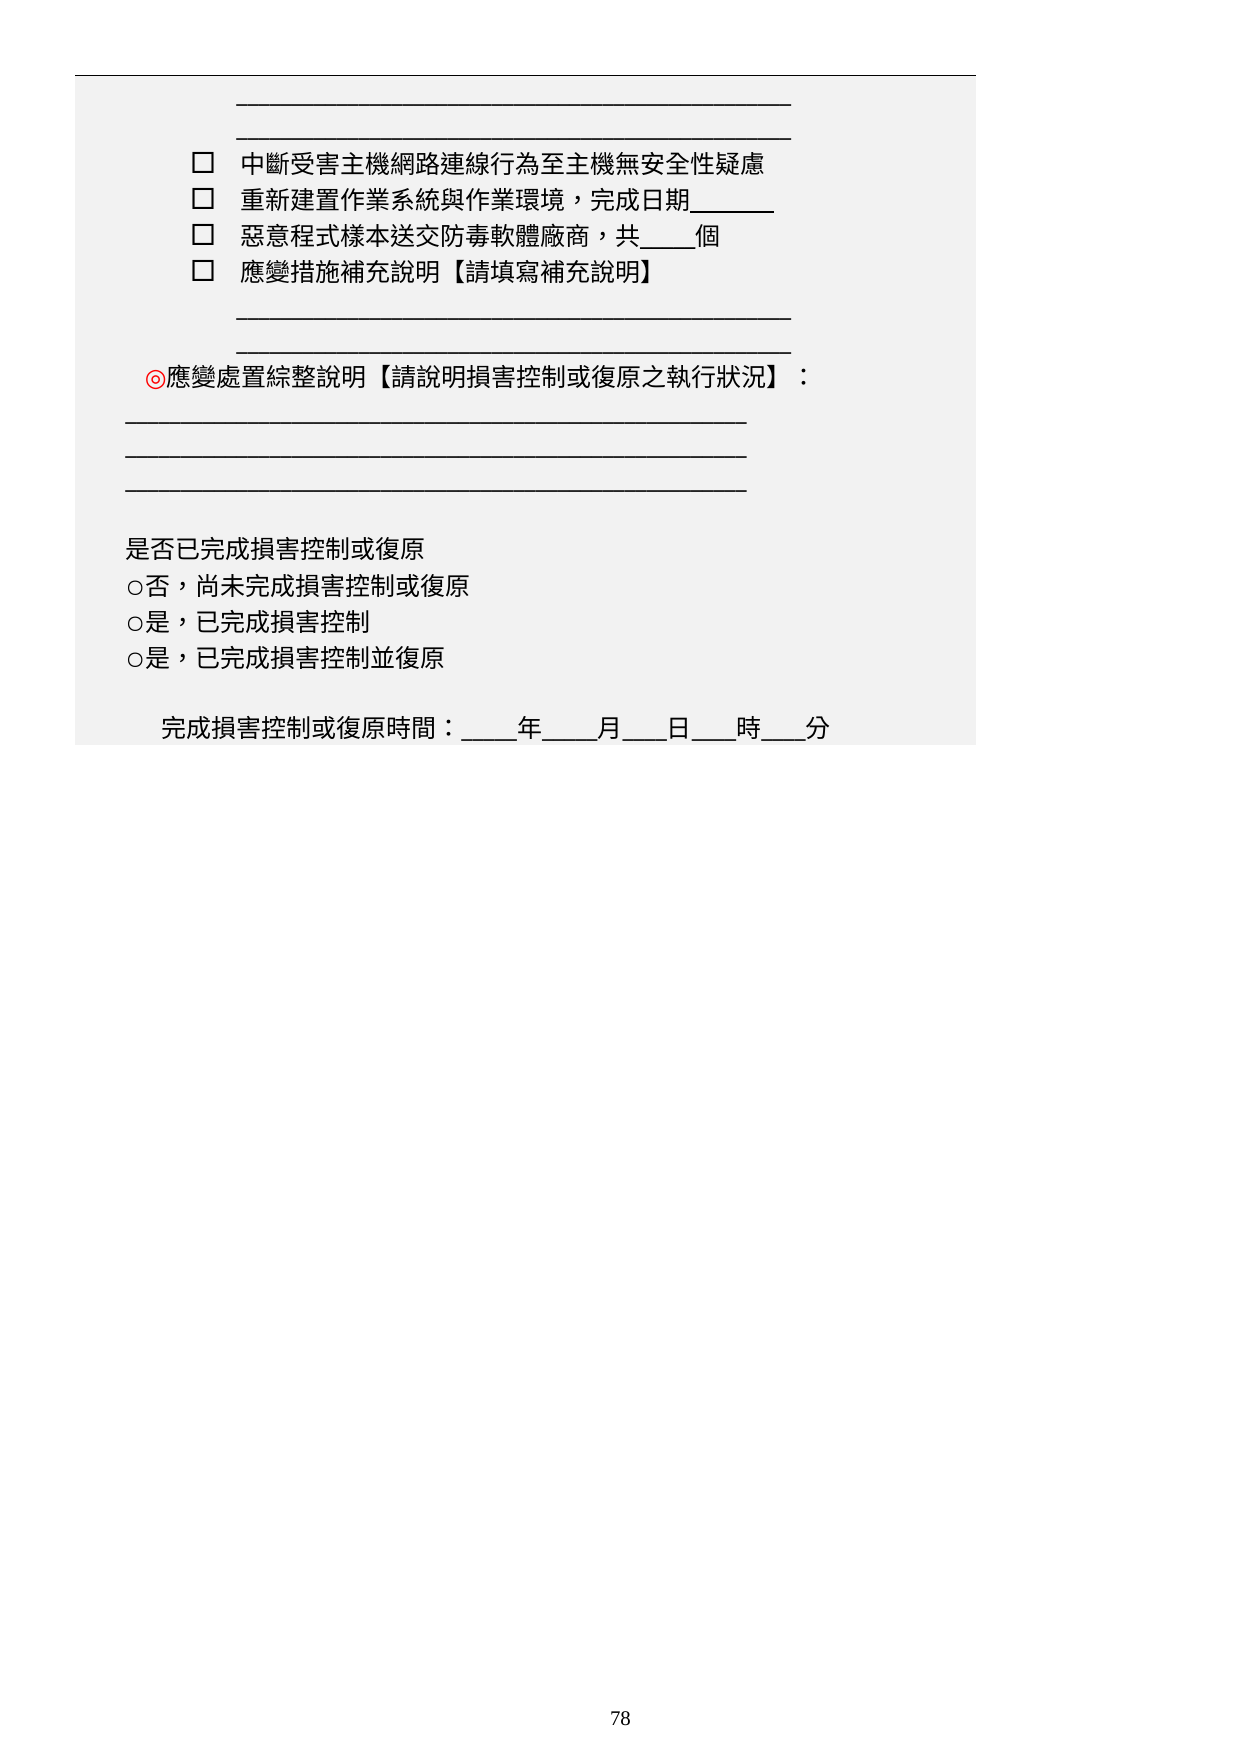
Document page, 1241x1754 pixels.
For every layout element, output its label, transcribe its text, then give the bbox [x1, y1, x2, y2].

table_cell __________________________________________________ __________________________________________________ 中斷受害主機網路連線行為至主機無安全性疑慮 重新建置作業系統與作業環境，完成日期 惡意程式樣本送交防毒軟體廠商，共_____個 應變措施補充說明【請填寫補充說明】 __________________________________________________ __________________________________________________ ◎應變處置綜整說明【請說明損害控制或復原之執行狀況】： ________________________________________________________ ________________________________________________________ ________________________________________________________ 是否已完成損害控制或復原 否，尚未完成損害控制或復原 是，已完成損害控制 是，已完成損害控制並復原 完成損害控制或復原時間：_____年_____月____日____時____分 [75, 76, 976, 745]
